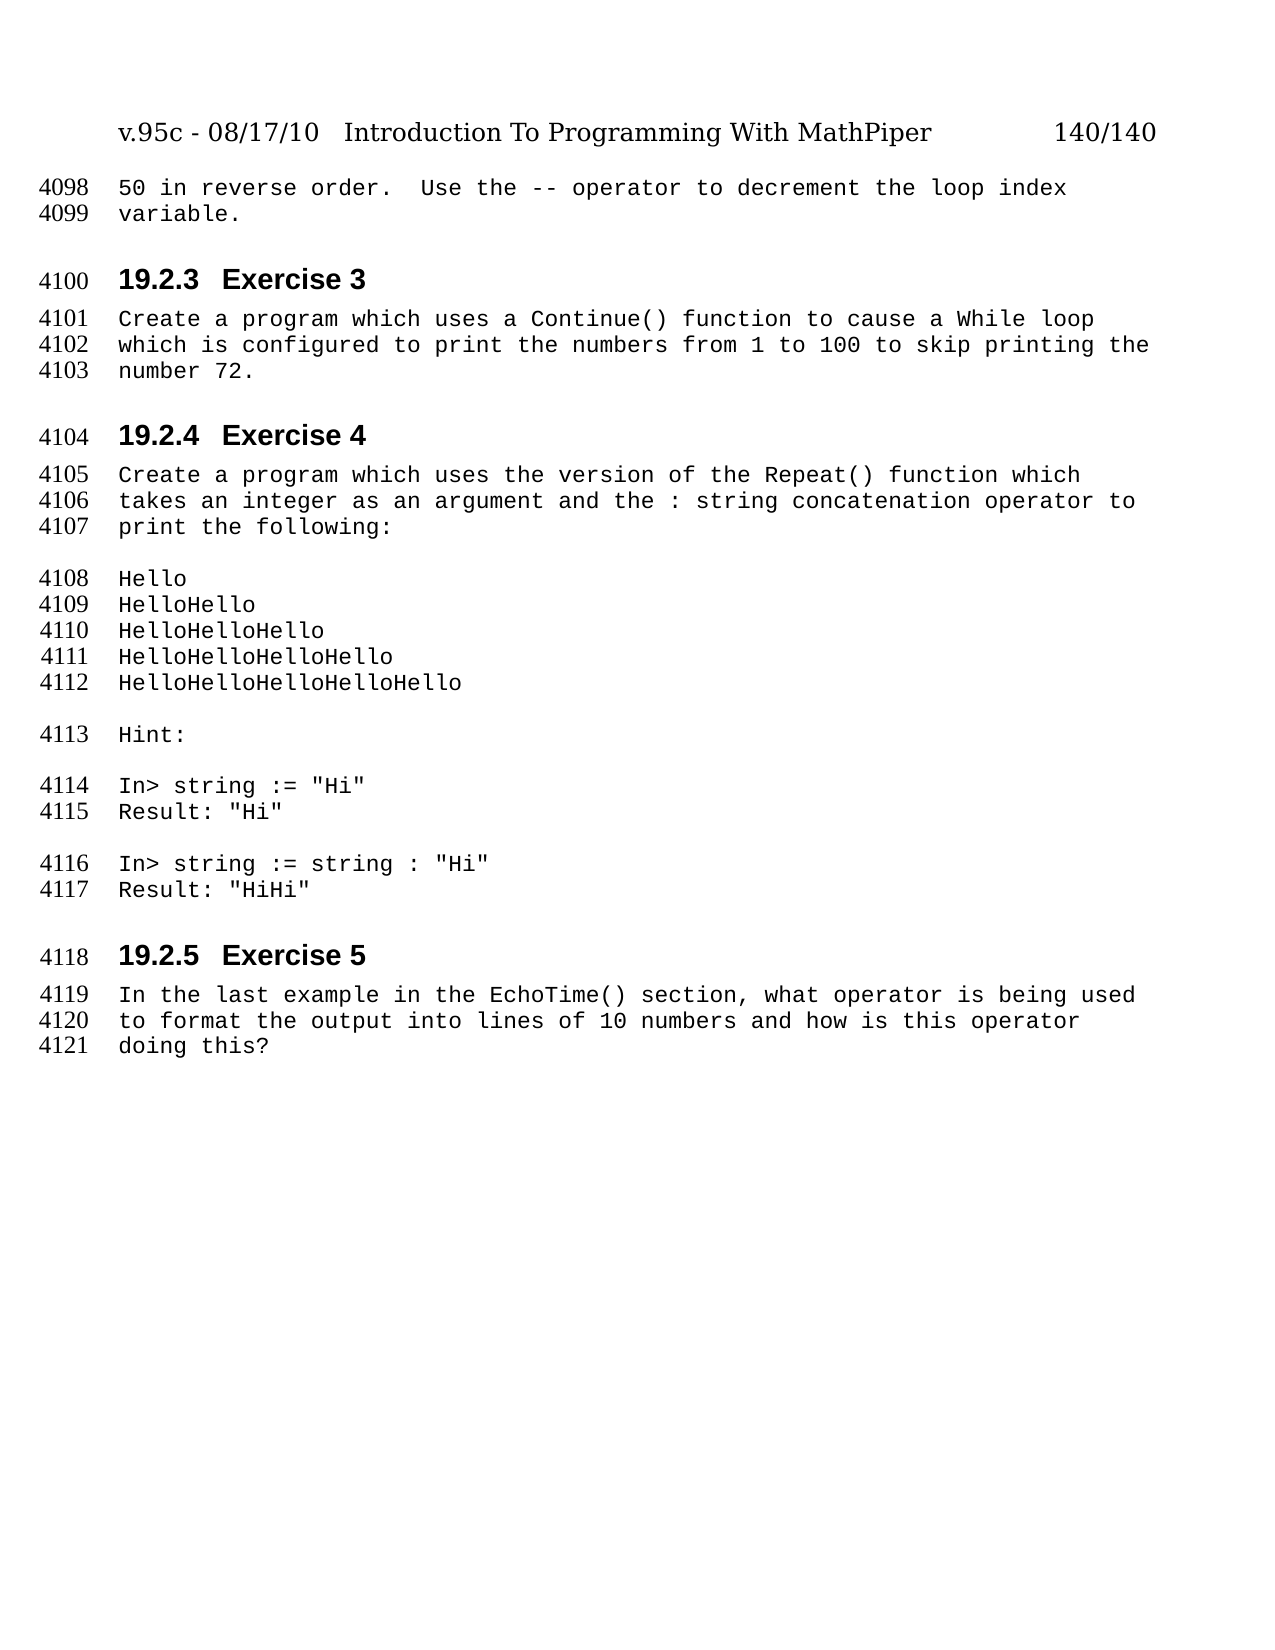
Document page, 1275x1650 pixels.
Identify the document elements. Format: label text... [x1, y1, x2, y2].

text Result: "Hi" [118, 801, 1157, 827]
text HelloHelloHello [118, 619, 1157, 645]
text Hint: [118, 723, 1157, 749]
text Result: "HiHi" [118, 878, 1157, 904]
subtitle Exercise 4 [118, 418, 1157, 452]
text 50 in reverse order. Use the -- operator to decrement the loop index variable. [118, 177, 1157, 229]
text HelloHello [118, 593, 1157, 619]
text Create a program which uses the version of the Repeat() function which takes an integer as an argument and the : string concatenation operator to print the following: [118, 463, 1157, 541]
text HelloHelloHelloHelloHello [118, 671, 1157, 697]
subtitle Exercise 5 [118, 937, 1157, 971]
text In> string := string : "Hi" [118, 853, 1157, 878]
subtitle Exercise 3 [118, 262, 1157, 295]
text HelloHelloHelloHello [118, 645, 1157, 671]
text In the last example in the EchoTime() section, what operator is being used to format the output into lines of 10 numbers and how is this operator doing this? [118, 983, 1157, 1061]
text In> string := "Hi" [118, 775, 1157, 801]
text Create a program which uses a Continue() function to cause a While loop which is configured to print the numbers from 1 to 100 to skip printing the number 72. [118, 307, 1157, 385]
text Hello [118, 567, 1157, 593]
